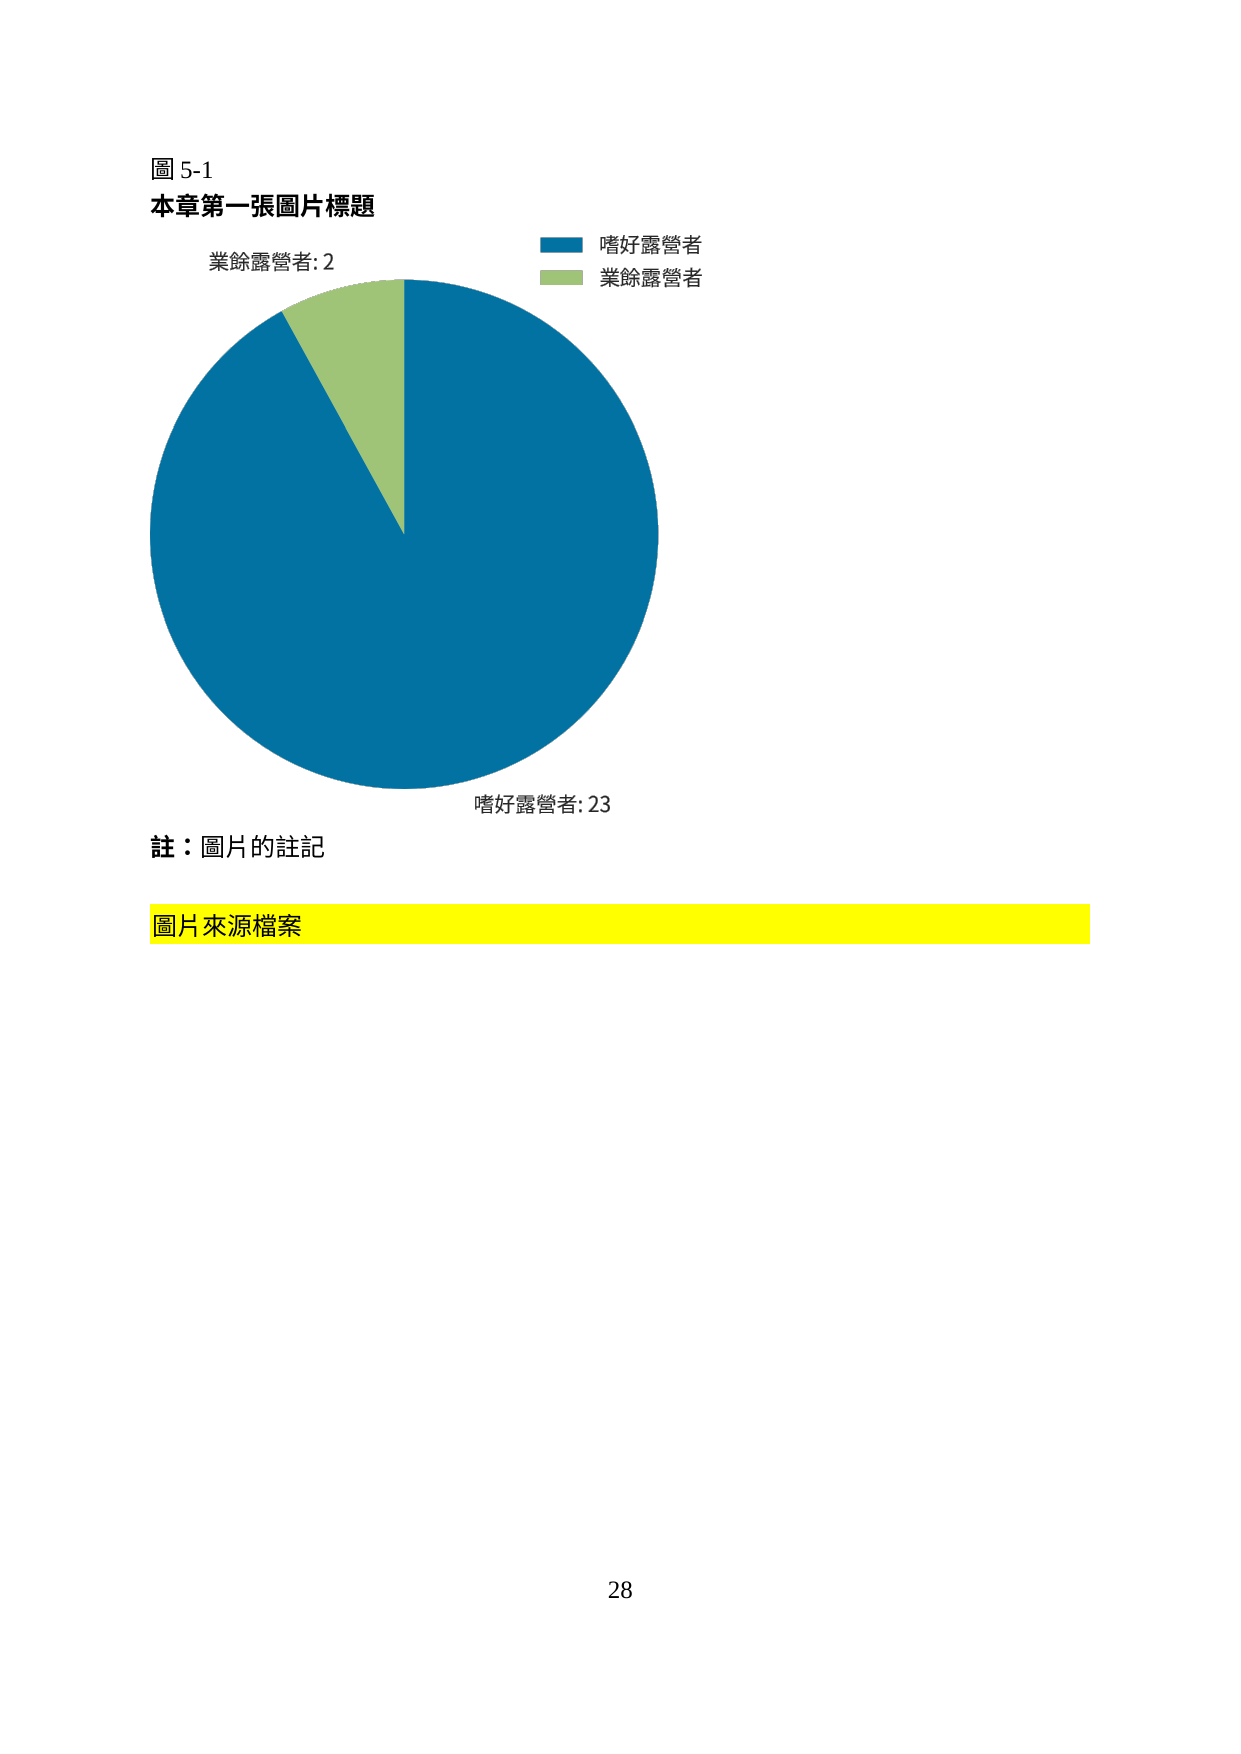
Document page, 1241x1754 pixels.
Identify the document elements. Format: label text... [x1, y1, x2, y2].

text 註：圖片的註記 [150, 828, 1090, 864]
text 圖5-1 本章第一張圖片標題 [150, 150, 1090, 222]
picture [150, 235, 702, 814]
text 圖片來源檔案 [150, 904, 1090, 944]
